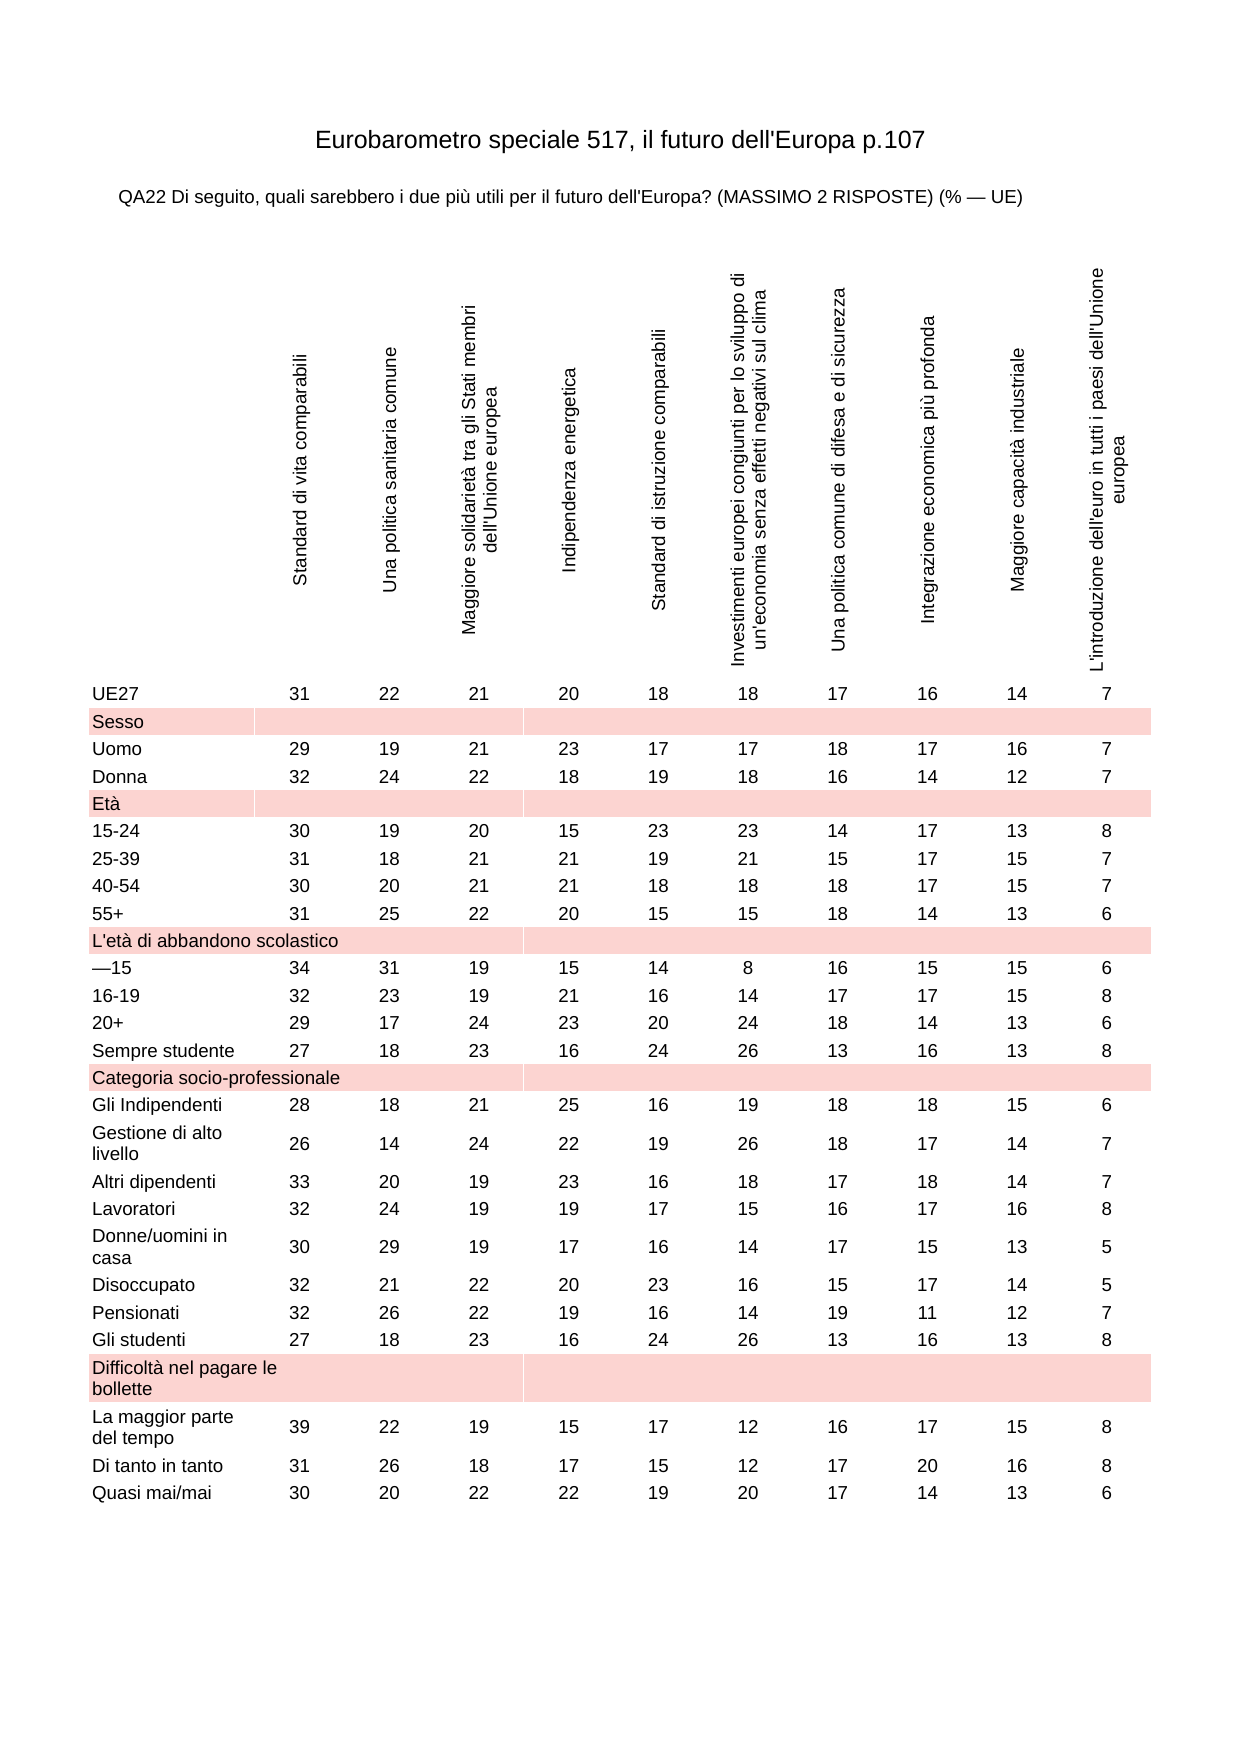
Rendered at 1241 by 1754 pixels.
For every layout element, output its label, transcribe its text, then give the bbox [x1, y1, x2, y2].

table_header Maggiore solidarietà tra gli Stati membri dell'Unione europea [434, 260, 523, 680]
table_cell 23 [434, 1326, 523, 1353]
table_cell [613, 790, 703, 817]
table_cell —15 [89, 954, 254, 982]
table_cell 20 [344, 872, 434, 899]
table_cell 19 [344, 817, 434, 845]
table_cell Pensionati [89, 1299, 254, 1326]
table_cell [255, 708, 344, 735]
table_cell [1062, 927, 1151, 954]
table_cell 17 [882, 1403, 972, 1451]
table_cell 7 [1062, 1168, 1151, 1195]
table_cell 8 [1062, 1451, 1151, 1479]
table_cell 16 [524, 1036, 613, 1064]
table_cell 14 [793, 817, 882, 845]
table_cell 22 [344, 1403, 434, 1451]
table_cell 17 [524, 1451, 613, 1479]
table_cell 24 [613, 1326, 703, 1353]
table_cell 20 [524, 1271, 613, 1299]
table_cell [1062, 708, 1151, 735]
table_cell 20+ [89, 1009, 254, 1036]
table_cell 8 [703, 954, 793, 982]
table_cell Lavoratori [89, 1195, 254, 1222]
table_cell Gestione di alto livello [89, 1119, 254, 1168]
table_cell [793, 1064, 882, 1091]
table_cell 20 [613, 1009, 703, 1036]
table_cell 29 [344, 1223, 434, 1271]
table_cell [882, 1064, 972, 1091]
table_cell Di tanto in tanto [89, 1451, 254, 1479]
table_cell 32 [255, 982, 344, 1009]
table_cell 17 [344, 1009, 434, 1036]
table_cell 16 [972, 1451, 1062, 1479]
table_cell 23 [703, 817, 793, 845]
table_cell [882, 708, 972, 735]
table_cell [434, 927, 523, 954]
table_cell 17 [882, 872, 972, 899]
table_cell 23 [524, 735, 613, 762]
table_cell Donne/uomini in casa [89, 1223, 254, 1271]
table_cell 13 [972, 1479, 1062, 1506]
table_cell 6 [1062, 900, 1151, 927]
table_cell 14 [882, 1009, 972, 1036]
table_cell 14 [703, 982, 793, 1009]
table_header Investimenti europei congiunti per lo sviluppo di un'economia senza effetti negativi sul clima [703, 260, 793, 680]
table_cell 25-39 [89, 845, 254, 872]
table_cell 22 [434, 1299, 523, 1326]
table_cell [703, 1064, 793, 1091]
table_cell Categoria socio-professionale [89, 1064, 434, 1091]
table_cell 17 [882, 982, 972, 1009]
table_cell 8 [1062, 982, 1151, 1009]
table_cell 15 [882, 954, 972, 982]
table_cell 14 [882, 1479, 972, 1506]
table_cell 21 [434, 735, 523, 762]
table_cell L'età di abbandono scolastico [89, 927, 344, 954]
table_cell 13 [972, 1223, 1062, 1271]
table_cell 55+ [89, 900, 254, 927]
table_header L'introduzione dell'euro in tutti i paesi dell'Unione europea [1062, 260, 1151, 680]
table_header Maggiore capacità industriale [972, 260, 1062, 680]
table_cell 18 [882, 1168, 972, 1195]
table_cell 18 [703, 1168, 793, 1195]
table_cell 6 [1062, 1009, 1151, 1036]
table_cell 27 [255, 1326, 344, 1353]
table_cell 16 [793, 1195, 882, 1222]
table_cell 14 [882, 900, 972, 927]
table_cell 30 [255, 1223, 344, 1271]
table_cell 13 [972, 1009, 1062, 1036]
table_cell 22 [434, 763, 523, 790]
table_cell 30 [255, 817, 344, 845]
table_cell 26 [344, 1451, 434, 1479]
table_cell 14 [972, 1168, 1062, 1195]
table_cell 15 [793, 845, 882, 872]
table_cell 20 [434, 817, 523, 845]
table_cell [344, 790, 434, 817]
table_cell 14 [613, 954, 703, 982]
table_cell [613, 708, 703, 735]
table_cell 25 [524, 1091, 613, 1119]
table_cell 15 [793, 1271, 882, 1299]
table_cell 15 [972, 872, 1062, 899]
table_cell 15 [524, 1403, 613, 1451]
table_cell 21 [524, 982, 613, 1009]
table_cell [882, 927, 972, 954]
table_cell 19 [613, 1119, 703, 1168]
table_cell 23 [524, 1009, 613, 1036]
table_cell 17 [882, 845, 972, 872]
table_cell 13 [793, 1326, 882, 1353]
table_cell 14 [972, 1119, 1062, 1168]
table_cell 21 [434, 872, 523, 899]
table_cell 12 [703, 1451, 793, 1479]
table_cell 7 [1062, 763, 1151, 790]
table_cell 20 [344, 1479, 434, 1506]
table_cell 18 [793, 1091, 882, 1119]
table_cell 39 [255, 1403, 344, 1451]
table_cell [703, 708, 793, 735]
table_cell 7 [1062, 845, 1151, 872]
table_cell 17 [882, 1271, 972, 1299]
table_cell [972, 708, 1062, 735]
table_cell [255, 790, 344, 817]
table_cell 7 [1062, 735, 1151, 762]
table_header Integrazione economica più profonda [882, 260, 972, 680]
table_cell 29 [255, 735, 344, 762]
text QA22 Di seguito, quali sarebbero i due più utili per il futuro dell'Europa? (MASSIMO 2 RISPOSTE) (% — UE) [118, 186, 1122, 208]
table_cell [344, 1354, 434, 1402]
table_cell 30 [255, 1479, 344, 1506]
table_cell 13 [972, 1326, 1062, 1353]
table_cell [1062, 1354, 1151, 1402]
table_cell 26 [255, 1119, 344, 1168]
table_cell 20 [524, 680, 613, 708]
table_cell 22 [434, 1479, 523, 1506]
table_cell 17 [793, 1479, 882, 1506]
table_cell Sesso [89, 708, 254, 735]
table_cell 14 [972, 1271, 1062, 1299]
table_cell [793, 708, 882, 735]
table_cell 27 [255, 1036, 344, 1064]
table_cell 12 [703, 1403, 793, 1451]
table_cell 31 [255, 900, 344, 927]
table_cell 15-24 [89, 817, 254, 845]
table_cell Età [89, 790, 254, 817]
table_cell [434, 708, 523, 735]
table_cell 5 [1062, 1271, 1151, 1299]
table_cell 22 [434, 1271, 523, 1299]
table_cell 16 [613, 1299, 703, 1326]
table_cell 22 [434, 900, 523, 927]
table_cell 26 [344, 1299, 434, 1326]
table_cell 40-54 [89, 872, 254, 899]
table_cell [972, 1064, 1062, 1091]
table_cell 15 [703, 1195, 793, 1222]
table_cell 19 [434, 1168, 523, 1195]
table_cell 24 [344, 763, 434, 790]
table_cell 19 [524, 1195, 613, 1222]
table_cell 16 [613, 982, 703, 1009]
table_cell 17 [524, 1223, 613, 1271]
table_cell 15 [703, 900, 793, 927]
table_cell 17 [793, 982, 882, 1009]
table_cell 18 [793, 900, 882, 927]
table_cell 18 [524, 763, 613, 790]
table_cell 14 [972, 680, 1062, 708]
table_cell 29 [255, 1009, 344, 1036]
table_cell 24 [434, 1119, 523, 1168]
table_cell [793, 927, 882, 954]
table_cell 18 [703, 872, 793, 899]
table_cell 17 [793, 1223, 882, 1271]
table_cell 16 [703, 1271, 793, 1299]
table_cell 18 [793, 1009, 882, 1036]
table_cell 19 [524, 1299, 613, 1326]
table_cell 18 [793, 1119, 882, 1168]
table_cell 16 [793, 1403, 882, 1451]
table_cell 16 [882, 1326, 972, 1353]
table_cell [434, 1354, 523, 1402]
table_cell 15 [972, 1403, 1062, 1451]
table_cell 15 [613, 900, 703, 927]
table_cell [703, 927, 793, 954]
table_cell 20 [524, 900, 613, 927]
table_cell 15 [524, 817, 613, 845]
table_cell 24 [613, 1036, 703, 1064]
table_cell 19 [613, 845, 703, 872]
table_cell 13 [972, 1036, 1062, 1064]
table_cell [703, 1354, 793, 1402]
table_cell 6 [1062, 1479, 1151, 1506]
table_cell 18 [882, 1091, 972, 1119]
table_cell 19 [703, 1091, 793, 1119]
table_cell 14 [344, 1119, 434, 1168]
table_cell [972, 927, 1062, 954]
table_cell 21 [434, 680, 523, 708]
table_cell [434, 790, 523, 817]
table_cell 19 [434, 954, 523, 982]
table_cell 18 [434, 1451, 523, 1479]
table_cell 33 [255, 1168, 344, 1195]
table_cell 17 [793, 1451, 882, 1479]
table_cell 16 [793, 763, 882, 790]
table_cell 14 [703, 1299, 793, 1326]
table_cell 31 [255, 1451, 344, 1479]
table_cell 7 [1062, 1119, 1151, 1168]
table_header Standard di istruzione comparabili [613, 260, 703, 680]
table_cell 15 [972, 954, 1062, 982]
table_cell 26 [703, 1119, 793, 1168]
table_cell [793, 790, 882, 817]
table_cell 18 [793, 735, 882, 762]
table_cell 19 [613, 1479, 703, 1506]
table_cell La maggior parte del tempo [89, 1403, 254, 1451]
table_cell 26 [703, 1036, 793, 1064]
table_cell 23 [344, 982, 434, 1009]
table_cell 21 [524, 872, 613, 899]
table_cell 22 [524, 1119, 613, 1168]
table_cell [613, 1354, 703, 1402]
table_cell 17 [882, 817, 972, 845]
table_cell 20 [882, 1451, 972, 1479]
table_cell 23 [524, 1168, 613, 1195]
table_cell 13 [793, 1036, 882, 1064]
table_cell 15 [524, 954, 613, 982]
table_cell 18 [613, 872, 703, 899]
table_cell Disoccupato [89, 1271, 254, 1299]
table_cell Uomo [89, 735, 254, 762]
table_cell 20 [344, 1168, 434, 1195]
table_cell 19 [434, 1403, 523, 1451]
table_cell [882, 790, 972, 817]
table_cell 16 [613, 1223, 703, 1271]
table_cell 26 [703, 1326, 793, 1353]
table_cell [524, 1064, 613, 1091]
table_cell Donna [89, 763, 254, 790]
table_header Una politica comune di difesa e di sicurezza [793, 260, 882, 680]
table_cell 23 [613, 817, 703, 845]
table_cell 17 [703, 735, 793, 762]
table_cell 11 [882, 1299, 972, 1326]
table_cell 19 [344, 735, 434, 762]
table_cell 18 [613, 680, 703, 708]
table_cell [1062, 1064, 1151, 1091]
table_cell 7 [1062, 680, 1151, 708]
table_cell 32 [255, 1299, 344, 1326]
table_header Una politica sanitaria comune [344, 260, 434, 680]
table_cell 16 [613, 1091, 703, 1119]
table_cell [613, 927, 703, 954]
table_cell 30 [255, 872, 344, 899]
table_cell [434, 1064, 523, 1091]
table_cell 18 [703, 680, 793, 708]
table_cell Gli studenti [89, 1326, 254, 1353]
table_cell 12 [972, 763, 1062, 790]
table_cell 32 [255, 1195, 344, 1222]
table_cell [1062, 790, 1151, 817]
table_cell 18 [344, 1036, 434, 1064]
table_cell UE27 [89, 680, 254, 708]
table_cell 14 [703, 1223, 793, 1271]
table_cell 8 [1062, 1326, 1151, 1353]
table_cell 8 [1062, 1036, 1151, 1064]
table_cell 16 [882, 680, 972, 708]
table_cell 28 [255, 1091, 344, 1119]
table_cell 17 [793, 680, 882, 708]
table_cell 19 [434, 982, 523, 1009]
table_cell 31 [255, 845, 344, 872]
table_cell 17 [882, 735, 972, 762]
table_cell 19 [434, 1195, 523, 1222]
table_cell 24 [703, 1009, 793, 1036]
table_cell 31 [255, 680, 344, 708]
table_cell [972, 1354, 1062, 1402]
table_header [89, 260, 254, 680]
table_cell 15 [972, 982, 1062, 1009]
table_cell 19 [793, 1299, 882, 1326]
table_header Indipendenza energetica [524, 260, 613, 680]
table_cell 16-19 [89, 982, 254, 1009]
table_cell 22 [524, 1479, 613, 1506]
table_cell 19 [613, 763, 703, 790]
table_cell [882, 1354, 972, 1402]
table_cell Quasi mai/mai [89, 1479, 254, 1506]
table_cell 6 [1062, 1091, 1151, 1119]
table_cell 13 [972, 817, 1062, 845]
table_cell 18 [703, 763, 793, 790]
table_cell 15 [613, 1451, 703, 1479]
table_cell 23 [434, 1036, 523, 1064]
table_cell 16 [972, 1195, 1062, 1222]
table_cell 16 [972, 735, 1062, 762]
table_cell 21 [524, 845, 613, 872]
table_cell [344, 708, 434, 735]
table_cell 14 [882, 763, 972, 790]
table_cell 24 [344, 1195, 434, 1222]
table_cell 18 [344, 1091, 434, 1119]
table_cell 17 [613, 1403, 703, 1451]
table_cell 16 [882, 1036, 972, 1064]
table_header Standard di vita comparabili [255, 260, 344, 680]
table_cell 34 [255, 954, 344, 982]
table_cell 12 [972, 1299, 1062, 1326]
table_cell Gli Indipendenti [89, 1091, 254, 1119]
table_cell 18 [344, 1326, 434, 1353]
table_cell 21 [434, 1091, 523, 1119]
table_cell 15 [972, 845, 1062, 872]
table_cell Sempre studente [89, 1036, 254, 1064]
table_cell 16 [793, 954, 882, 982]
table_cell 21 [434, 845, 523, 872]
table_cell [703, 790, 793, 817]
table_cell 17 [882, 1119, 972, 1168]
table_cell Altri dipendenti [89, 1168, 254, 1195]
table_cell 21 [344, 1271, 434, 1299]
table_cell [344, 927, 434, 954]
table_cell 17 [613, 1195, 703, 1222]
table_cell 19 [434, 1223, 523, 1271]
table_cell 17 [882, 1195, 972, 1222]
table_cell 16 [613, 1168, 703, 1195]
table_cell 15 [972, 1091, 1062, 1119]
table_cell 21 [703, 845, 793, 872]
table_cell 18 [344, 845, 434, 872]
table_cell [613, 1064, 703, 1091]
table_cell 17 [613, 735, 703, 762]
table_cell 8 [1062, 1403, 1151, 1451]
table_cell [793, 1354, 882, 1402]
table_cell 23 [613, 1271, 703, 1299]
table_cell 25 [344, 900, 434, 927]
table_cell 6 [1062, 954, 1151, 982]
table_cell 31 [344, 954, 434, 982]
table_cell [972, 790, 1062, 817]
table_cell 15 [882, 1223, 972, 1271]
table_cell 5 [1062, 1223, 1151, 1271]
table_cell 7 [1062, 1299, 1151, 1326]
table_cell Difficoltà nel pagare le bollette [89, 1354, 344, 1402]
table_cell [524, 708, 613, 735]
table_cell 8 [1062, 817, 1151, 845]
table_cell 32 [255, 1271, 344, 1299]
table_cell [524, 1354, 613, 1402]
table_cell 32 [255, 763, 344, 790]
table_cell 7 [1062, 872, 1151, 899]
table_cell 22 [344, 680, 434, 708]
table_cell 16 [524, 1326, 613, 1353]
table_cell 13 [972, 900, 1062, 927]
table_cell 18 [793, 872, 882, 899]
table_cell 24 [434, 1009, 523, 1036]
table_cell 20 [703, 1479, 793, 1506]
table_cell [524, 927, 613, 954]
table_cell [524, 790, 613, 817]
table_cell 8 [1062, 1195, 1151, 1222]
table_cell 17 [793, 1168, 882, 1195]
